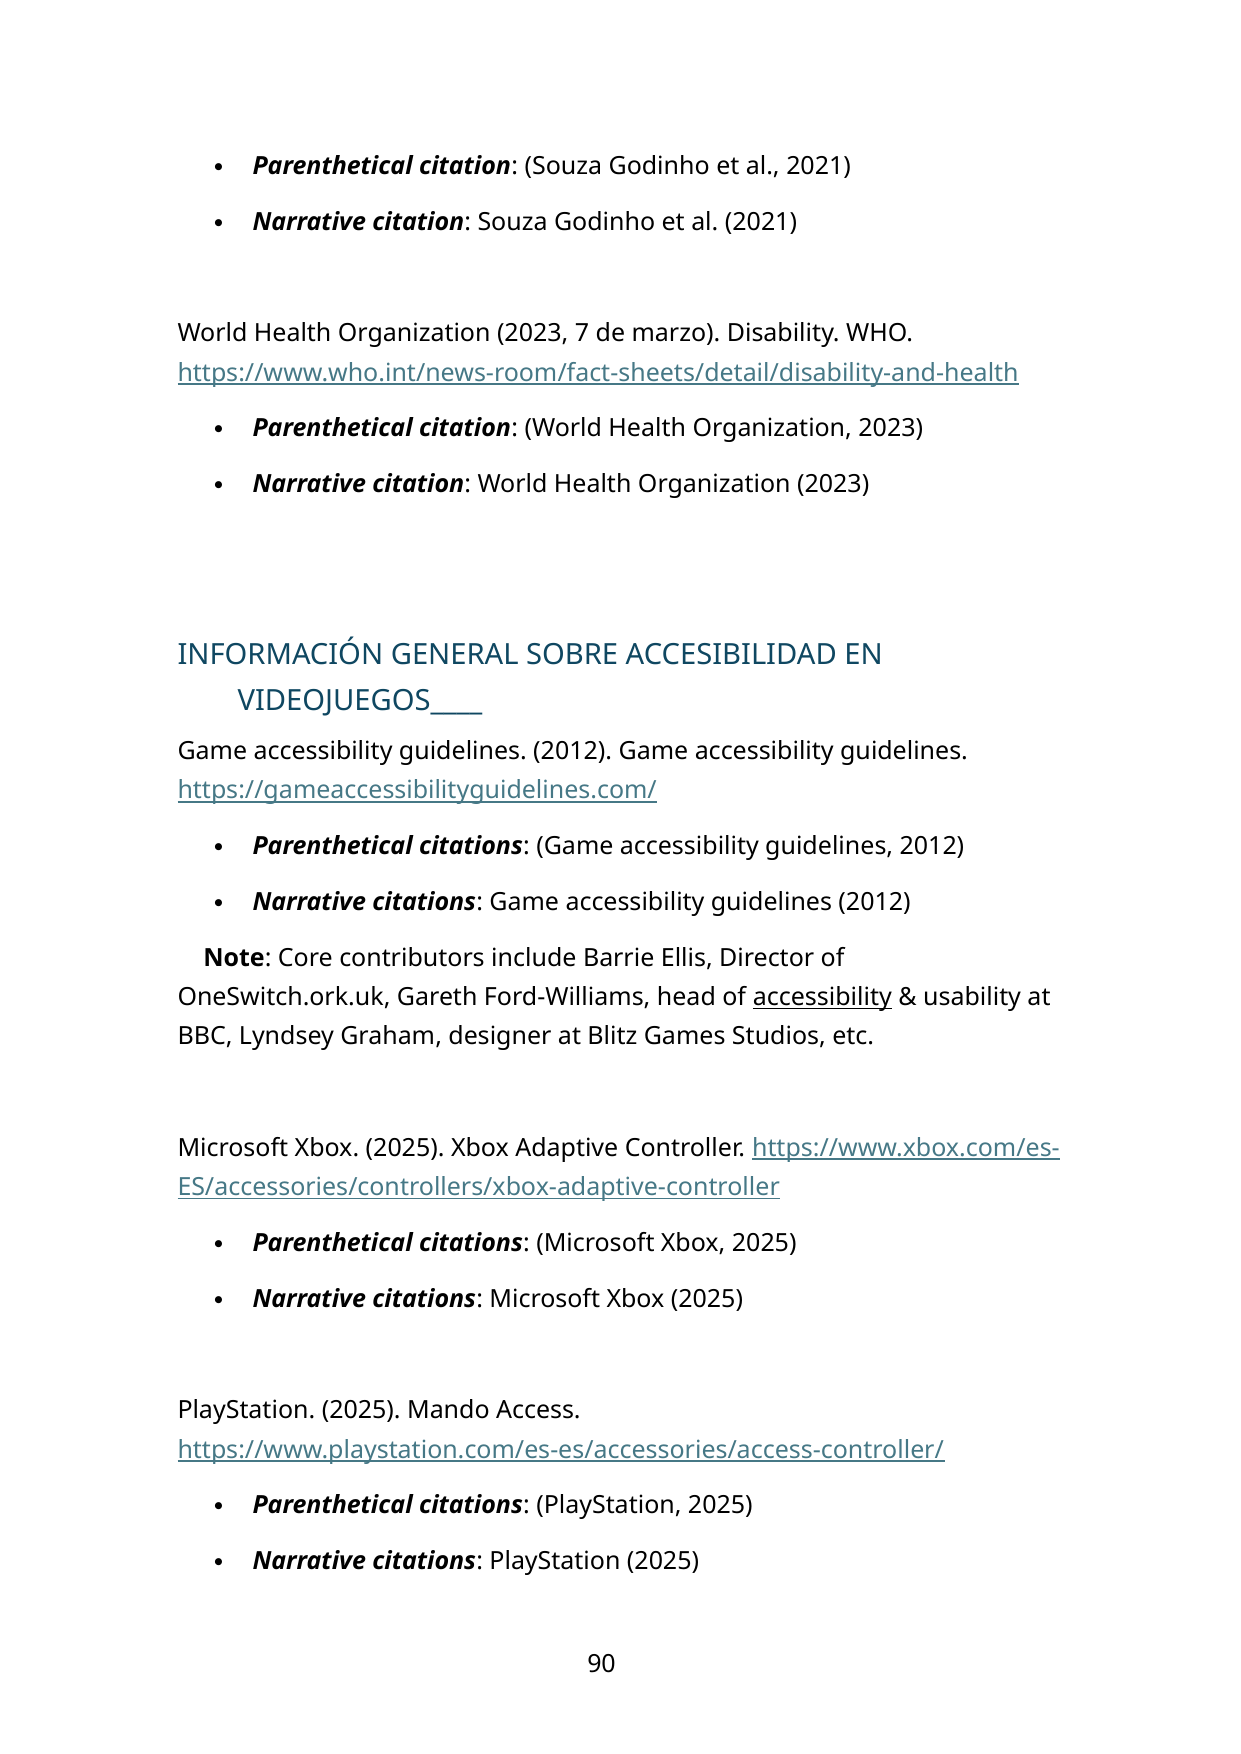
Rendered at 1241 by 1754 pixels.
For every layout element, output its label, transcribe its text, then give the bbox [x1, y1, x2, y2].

list Parenthetical citations: (Microsoft Xbox, 2025) [215, 1225, 1063, 1259]
list Parenthetical citations: (PlayStation, 2025) [215, 1487, 1063, 1521]
list Narrative citations: Microsoft Xbox (2025) [215, 1281, 1063, 1314]
list Narrative citation: Souza Godinho et al. (2021) [215, 203, 1063, 237]
text Game accessibility guidelines. (2012). Game accessibility guidelines. https://gameaccessibilityguidelines.com/ [177, 733, 1063, 806]
text Note: Core contributors include Barrie Ellis, Director of OneSwitch.ork.uk, Gareth Ford-Williams, head of accessibility & usability at BBC, Lyndsey Graham, designer at Blitz Games Studios, etc. [177, 940, 1063, 1052]
text Microsoft Xbox. (2025). Xbox Adaptive Controller. https://www.xbox.com/es-ES/accessories/controllers/xbox-adaptive-controller [177, 1130, 1063, 1203]
text World Health Organization (2023, 7 de marzo). Disability. WHO. https://www.who.int/news-room/fact-sheets/detail/disability-and-health [177, 315, 1063, 388]
list Narrative citations: Game accessibility guidelines (2012) [215, 884, 1063, 918]
list Parenthetical citation: (Souza Godinho et al., 2021) [215, 148, 1063, 182]
subtitle INFORMACIÓN GENERAL SOBRE ACCESIBILIDAD EN VIDEOJUEGOS____ [177, 633, 1063, 719]
list Parenthetical citations: (Game accessibility guidelines, 2012) [215, 828, 1063, 862]
list Narrative citations: PlayStation (2025) [215, 1543, 1063, 1577]
text PlayStation. (2025). Mando Access. https://www.playstation.com/es-es/accessories/access-controller/ [177, 1392, 1063, 1465]
list Narrative citation: World Health Organization (2023) [215, 466, 1063, 500]
list Parenthetical citation: (World Health Organization, 2023) [215, 410, 1063, 444]
